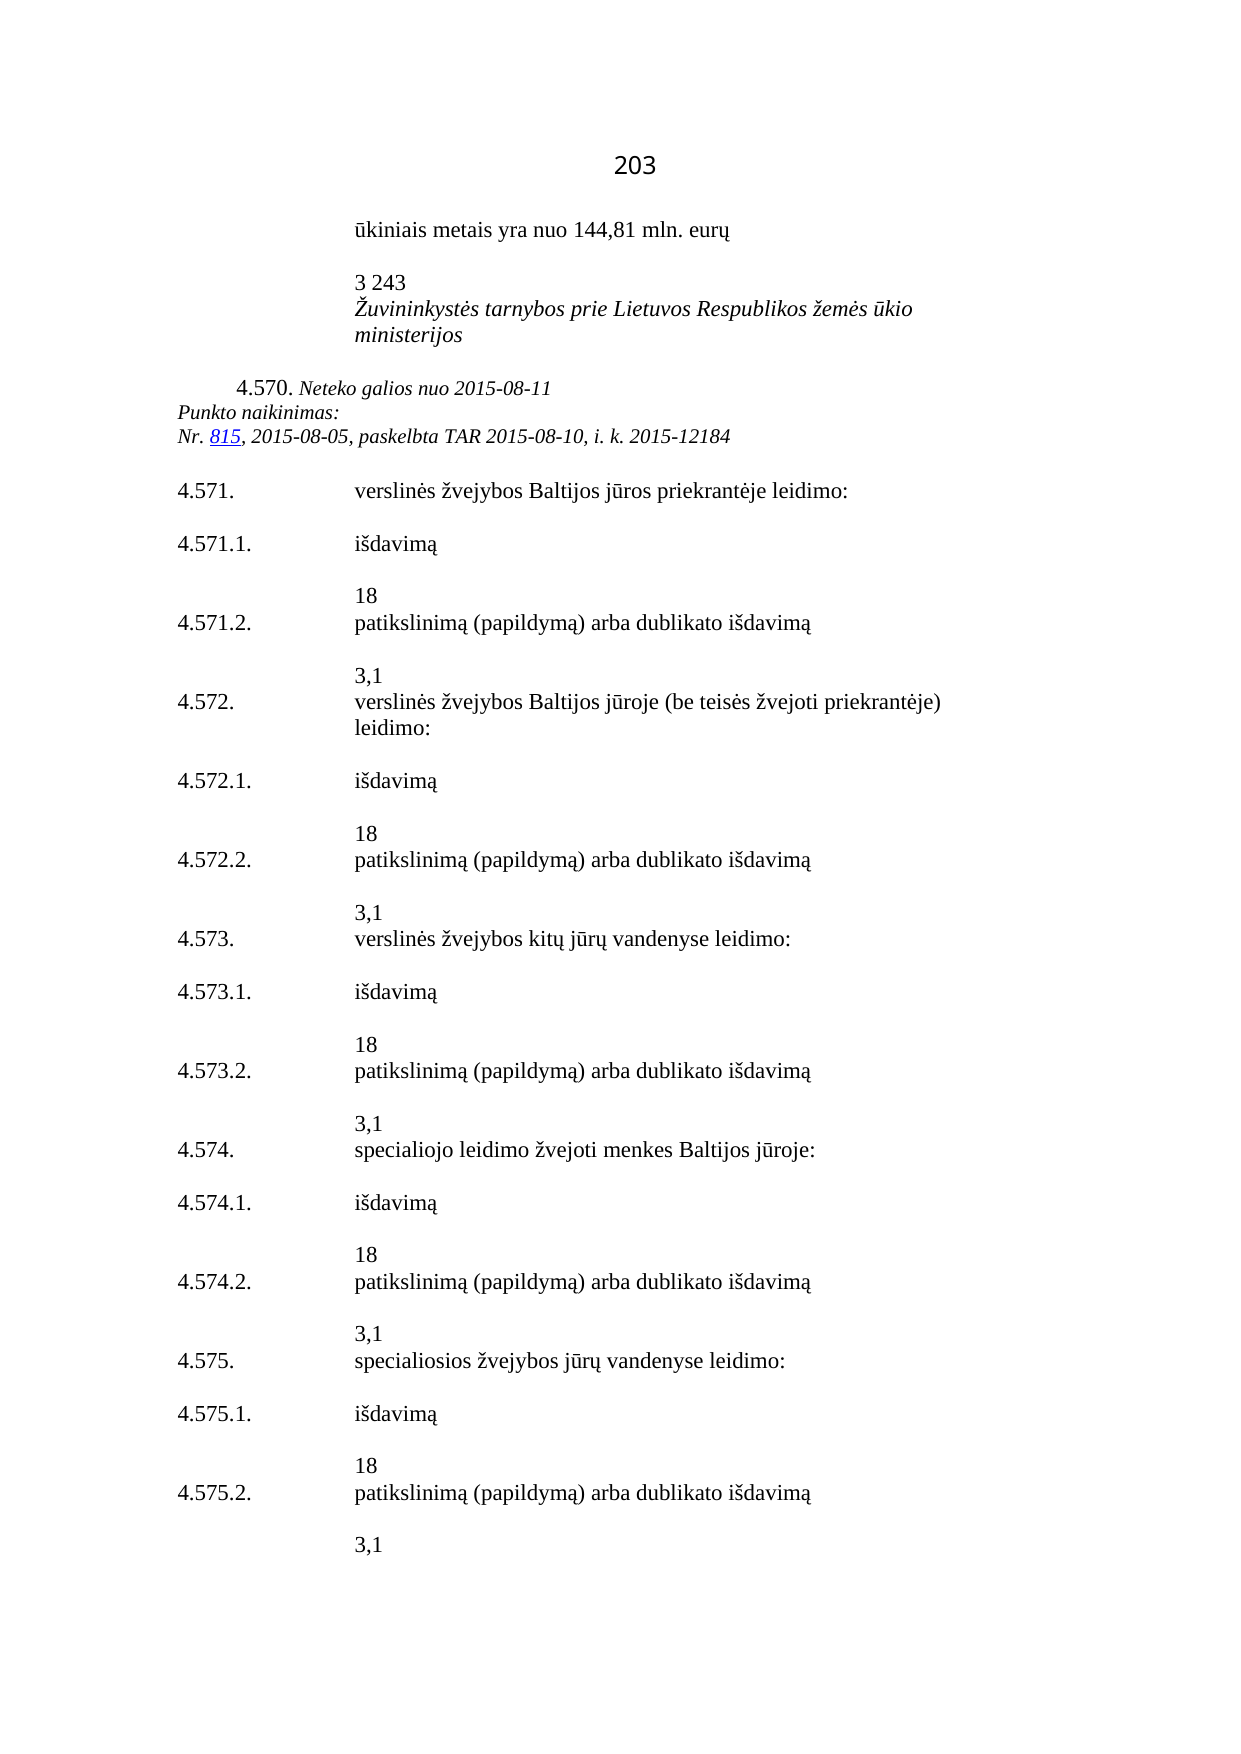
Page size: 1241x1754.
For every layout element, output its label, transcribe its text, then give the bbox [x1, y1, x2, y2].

text 4.575.2. patikslinimą (papildymą) arba dublikato išdavimą 3,1 [177, 1479, 945, 1558]
text 4.572.1. išdavimą 18 [177, 767, 945, 846]
text 4.572. verslinės žvejybos Baltijos jūroje (be teisės žvejoti priekrantėje) [177, 688, 945, 714]
text 4.575. specialiosios žvejybos jūrų vandenyse leidimo: [177, 1347, 945, 1399]
text 4.572.2. patikslinimą (papildymą) arba dublikato išdavimą 3,1 [177, 846, 945, 925]
text 4.574.2. patikslinimą (papildymą) arba dublikato išdavimą 3,1 [177, 1268, 945, 1347]
text Nr. 815, 2015-08-05, paskelbta TAR 2015-08-10, i. k. 2015-12184 [177, 424, 1093, 448]
text 4.571.1. išdavimą 18 [177, 530, 945, 609]
text 4.571. verslinės žvejybos Baltijos jūros priekrantėje leidimo: [177, 477, 945, 530]
text 4.571.2. patikslinimą (papildymą) arba dublikato išdavimą 3,1 [177, 609, 945, 688]
text 4.574. specialiojo leidimo žvejoti menkes Baltijos jūroje: [177, 1136, 945, 1189]
text 4.574.1. išdavimą 18 [177, 1189, 945, 1268]
text 4.573.1. išdavimą 18 [177, 978, 945, 1057]
text 4.570. Neteko galios nuo 2015-08-11 [177, 374, 1093, 400]
text 4.573.2. patikslinimą (papildymą) arba dublikato išdavimą 3,1 [177, 1057, 945, 1136]
text leidimo: [354, 714, 945, 767]
text 4.575.1. išdavimą 18 [177, 1399, 945, 1479]
text Punkto naikinimas: [177, 400, 1093, 424]
text Žuvininkystės tarnybos prie Lietuvos Respublikos žemės ūkio ministerijos [354, 295, 945, 374]
text ūkiniais metais yra nuo 144,81 mln. eurų 3 243 [354, 216, 945, 295]
text 4.573. verslinės žvejybos kitų jūrų vandenyse leidimo: [177, 925, 945, 978]
